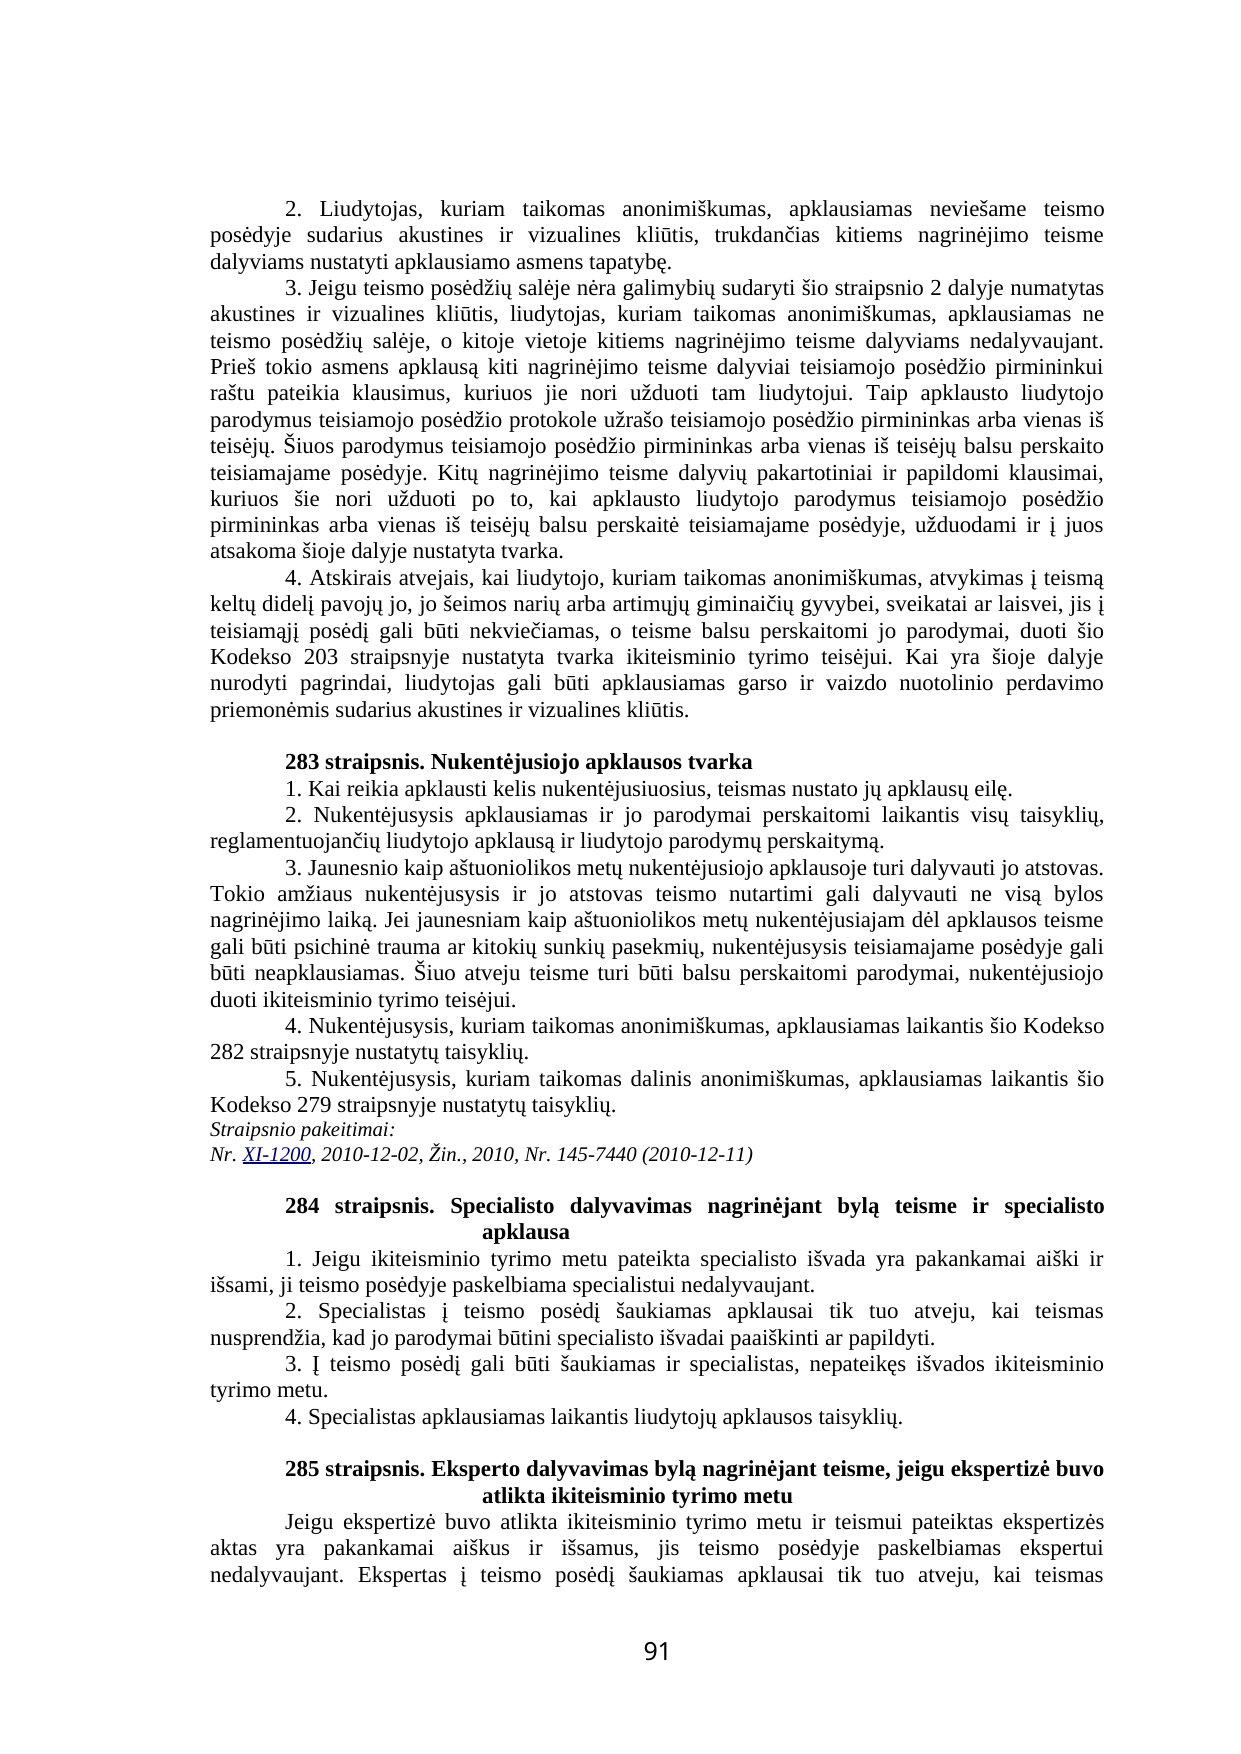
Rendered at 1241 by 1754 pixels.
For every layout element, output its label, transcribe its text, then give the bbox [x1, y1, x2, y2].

text 1. Kai reikia apklausti kelis nukentėjusiuosius, teismas nustato jų apklausų eilę. [210, 775, 1106, 801]
text 1. Jeigu ikiteisminio tyrimo metu pateikta specialisto išvada yra pakankamai aiški ir išsami, ji teismo posėdyje paskelbiama specialistui nedalyvaujant. [210, 1244, 1106, 1297]
text Nr. XI-1200, 2010-12-02, Žin., 2010, Nr. 145-7440 (2010-12-11) [210, 1141, 1106, 1166]
text 4. Specialistas apklausiamas laikantis liudytojų apklausos taisyklių. [210, 1403, 1106, 1429]
text 5. Nukentėjusysis, kuriam taikomas dalinis anonimiškumas, apklausiamas laikantis šio Kodekso 279 straipsnyje nustatytų taisyklių. [210, 1065, 1106, 1117]
text 2. Liudytojas, kuriam taikomas anonimiškumas, apklausiamas neviešame teismo posėdyje sudarius akustines ir vizualines kliūtis, trukdančias kitiems nagrinėjimo teisme dalyviams nustatyti apklausiamo asmens tapatybę. [210, 195, 1106, 274]
text 285 straipsnis. Eksperto dalyvavimas bylą nagrinėjant teisme, jeigu ekspertizė buvo atlikta ikiteisminio tyrimo metu [285, 1455, 1106, 1508]
text 4. Nukentėjusysis, kuriam taikomas anonimiškumas, apklausiamas laikantis šio Kodekso 282 straipsnyje nustatytų taisyklių. [210, 1012, 1106, 1065]
text 283 straipsnis. Nukentėjusiojo apklausos tvarka [210, 748, 1106, 775]
text 284 straipsnis. Specialisto dalyvavimas nagrinėjant bylą teisme ir specialisto apklausa [285, 1192, 1106, 1244]
text 3. Į teismo posėdį gali būti šaukiamas ir specialistas, nepateikęs išvados ikiteisminio tyrimo metu. [210, 1350, 1106, 1403]
text 3. Jeigu teismo posėdžių salėje nėra galimybių sudaryti šio straipsnio 2 dalyje numatytas akustines ir vizualines kliūtis, liudytojas, kuriam taikomas anonimiškumas, apklausiamas ne teismo posėdžių salėje, o kitoje vietoje kitiems nagrinėjimo teisme dalyviams nedalyvaujant. Prieš tokio asmens apklausą kiti nagrinėjimo teisme dalyviai teisiamojo posėdžio pirmininkui raštu pateikia klausimus, kuriuos jie nori užduoti tam liudytojui. Taip apklausto liudytojo parodymus teisiamojo posėdžio protokole užrašo teisiamojo posėdžio pirmininkas arba vienas iš teisėjų. Šiuos parodymus teisiamojo posėdžio pirmininkas arba vienas iš teisėjų balsu perskaito teisiamajame posėdyje. Kitų nagrinėjimo teisme dalyvių pakartotiniai ir papildomi klausimai, kuriuos šie nori užduoti po to, kai apklausto liudytojo parodymus teisiamojo posėdžio pirmininkas arba vienas iš teisėjų balsu perskaitė teisiamajame posėdyje, užduodami ir į juos atsakoma šioje dalyje nustatyta tvarka. [210, 274, 1106, 564]
text 3. Jaunesnio kaip aštuoniolikos metų nukentėjusiojo apklausoje turi dalyvauti jo atstovas. Tokio amžiaus nukentėjusysis ir jo atstovas teismo nutartimi gali dalyvauti ne visą bylos nagrinėjimo laiką. Jei jaunesniam kaip aštuoniolikos metų nukentėjusiajam dėl apklausos teisme gali būti psichinė trauma ar kitokių sunkių pasekmių, nukentėjusysis teisiamajame posėdyje gali būti neapklausiamas. Šiuo atveju teisme turi būti balsu perskaitomi parodymai, nukentėjusiojo duoti ikiteisminio tyrimo teisėjui. [210, 854, 1106, 1012]
text 2. Nukentėjusysis apklausiamas ir jo parodymai perskaitomi laikantis visų taisyklių, reglamentuojančių liudytojo apklausą ir liudytojo parodymų perskaitymą. [210, 801, 1106, 854]
text 4. Atskirais atvejais, kai liudytojo, kuriam taikomas anonimiškumas, atvykimas į teismą keltų didelį pavojų jo, jo šeimos narių arba artimųjų giminaičių gyvybei, sveikatai ar laisvei, jis į teisiamąjį posėdį gali būti nekviečiamas, o teisme balsu perskaitomi jo parodymai, duoti šio Kodekso 203 straipsnyje nustatyta tvarka ikiteisminio tyrimo teisėjui. Kai yra šioje dalyje nurodyti pagrindai, liudytojas gali būti apklausiamas garso ir vaizdo nuotolinio perdavimo priemonėmis sudarius akustines ir vizualines kliūtis. [210, 564, 1106, 722]
text Straipsnio pakeitimai: [210, 1117, 1106, 1141]
text Jeigu ekspertizė buvo atlikta ikiteisminio tyrimo metu ir teismui pateiktas ekspertizės aktas yra pakankamai aiškus ir išsamus, jis teismo posėdyje paskelbiamas ekspertui nedalyvaujant. Ekspertas į teismo posėdį šaukiamas apklausai tik tuo atveju, kai teismas [210, 1508, 1106, 1587]
text 2. Specialistas į teismo posėdį šaukiamas apklausai tik tuo atveju, kai teismas nusprendžia, kad jo parodymai būtini specialisto išvadai paaiškinti ar papildyti. [210, 1297, 1106, 1350]
